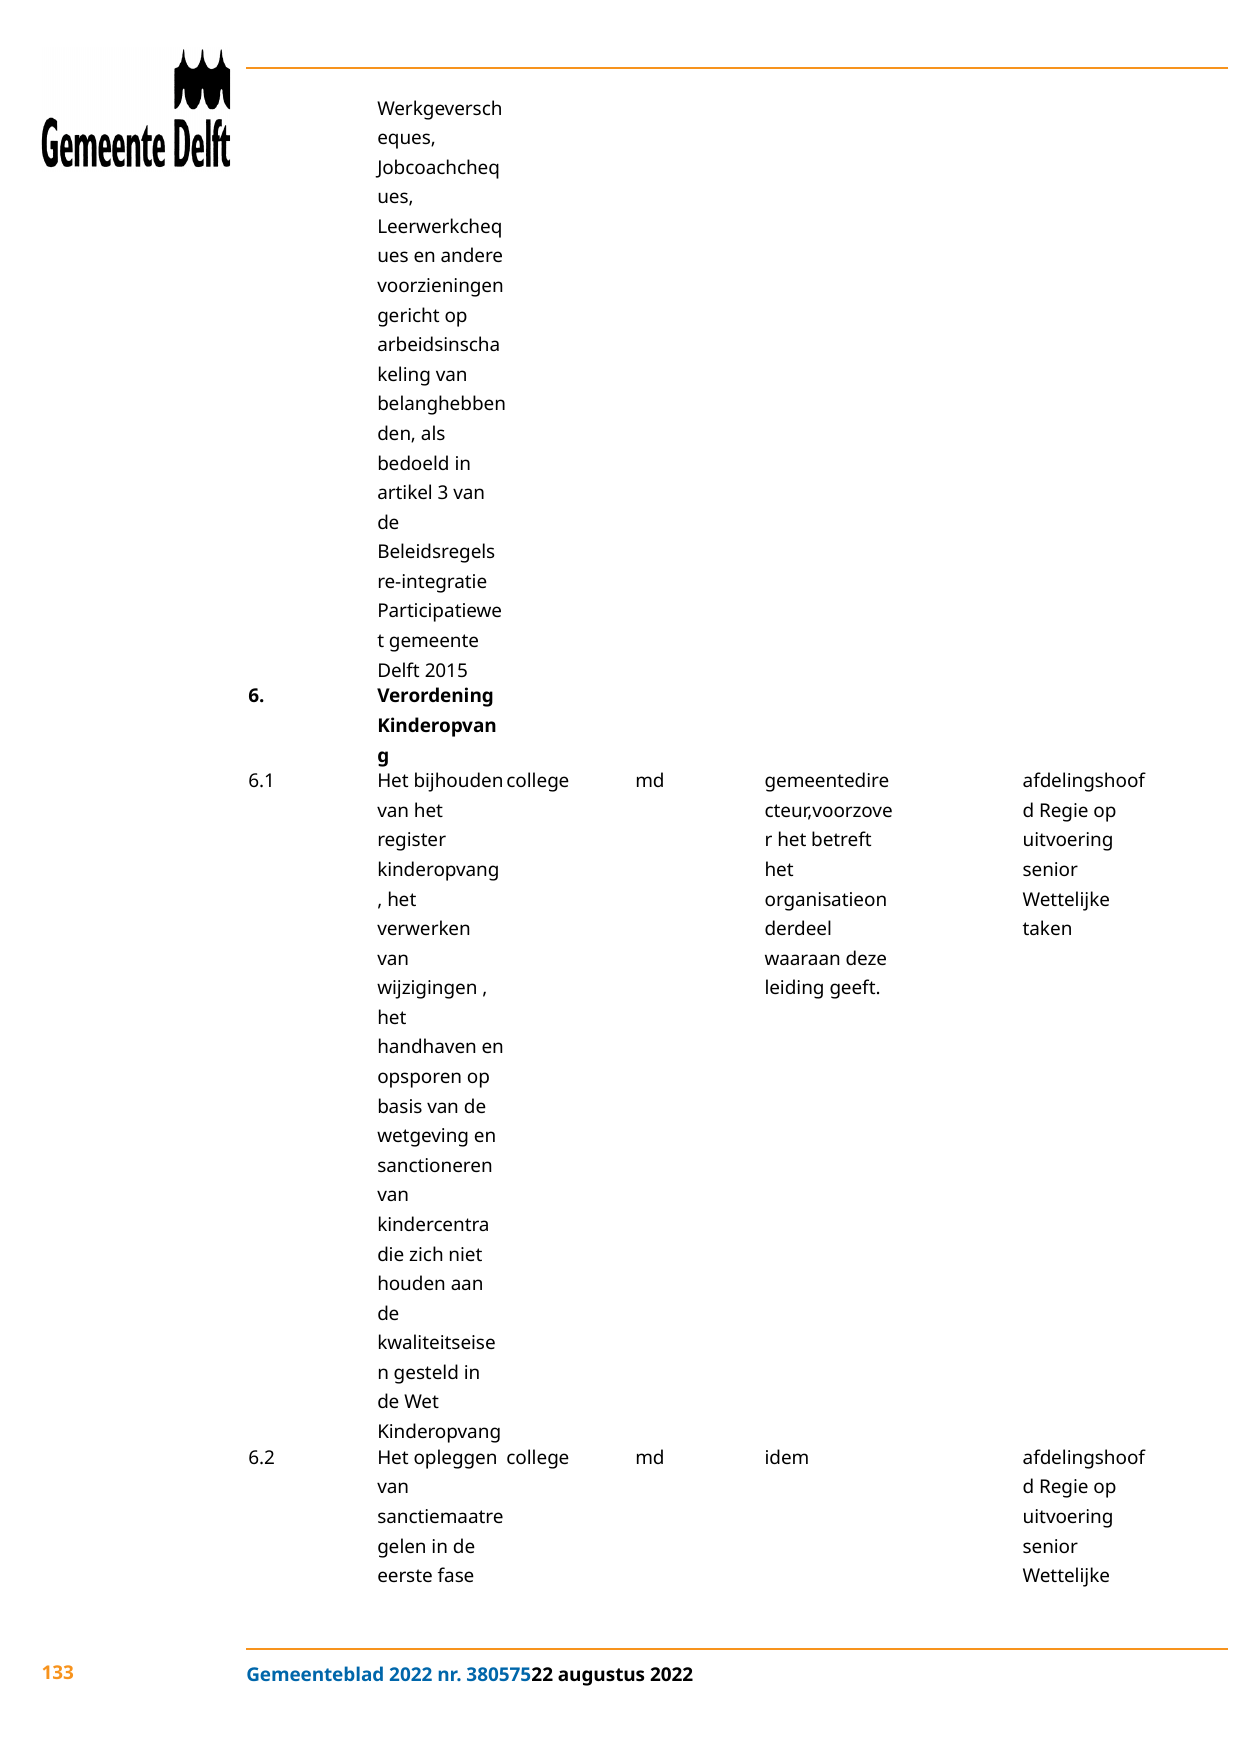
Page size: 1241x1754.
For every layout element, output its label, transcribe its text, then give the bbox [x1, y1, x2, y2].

table_cell [894, 1444, 1022, 1588]
table_cell afdelingshoofd Regie op uitvoering senior Wettelijke [1023, 1444, 1152, 1588]
table_cell Werkgeverscheques, Jobcoachcheques, Leerwerkcheques en andere voorzieningen gericht op arbeidsinschakeling van belanghebbenden, als bedoeld in artikel 3 van de Beleidsregels re-integratie Participatiewet gemeente Delft 2015 [377, 95, 506, 683]
table_cell md [635, 1444, 764, 1588]
table_cell md [635, 768, 764, 1444]
table_cell gemeentedirecteur,voorzover het betreft het organisatieonderdeel waaraan deze leiding geeft. [764, 768, 893, 1444]
table_cell [894, 768, 1022, 1444]
table_cell 6.1 [248, 768, 377, 1444]
table_cell [635, 95, 764, 683]
table_cell [894, 683, 1022, 767]
table_cell college [506, 768, 635, 1444]
picture [41, 47, 231, 172]
table_cell [506, 95, 635, 683]
table_cell [635, 683, 764, 767]
table_cell Het bijhouden van het register kinderopvang , het verwerken van wijzigingen , het handhaven en opsporen op basis van de wetgeving en sanctioneren van kindercentra die zich niet houden aan de kwaliteitseisen gesteld in de Wet Kinderopvang [377, 768, 506, 1444]
table_cell [1023, 683, 1152, 767]
table_cell 6.2 [248, 1444, 377, 1588]
table_cell [506, 683, 635, 767]
table_cell college [506, 1444, 635, 1588]
table_cell [764, 95, 893, 683]
table_cell idem [764, 1444, 893, 1588]
table_cell [1023, 95, 1152, 683]
table_cell afdelingshoofd Regie op uitvoering senior Wettelijke taken [1023, 768, 1152, 1444]
table_cell 6. [248, 683, 377, 767]
table_cell [764, 683, 893, 767]
table_cell Verordening Kinderopvang [377, 683, 506, 767]
table_cell Het opleggen van sanctiemaatregelen in de eerste fase [377, 1444, 506, 1588]
table_cell [248, 95, 377, 683]
table_cell [894, 95, 1022, 683]
